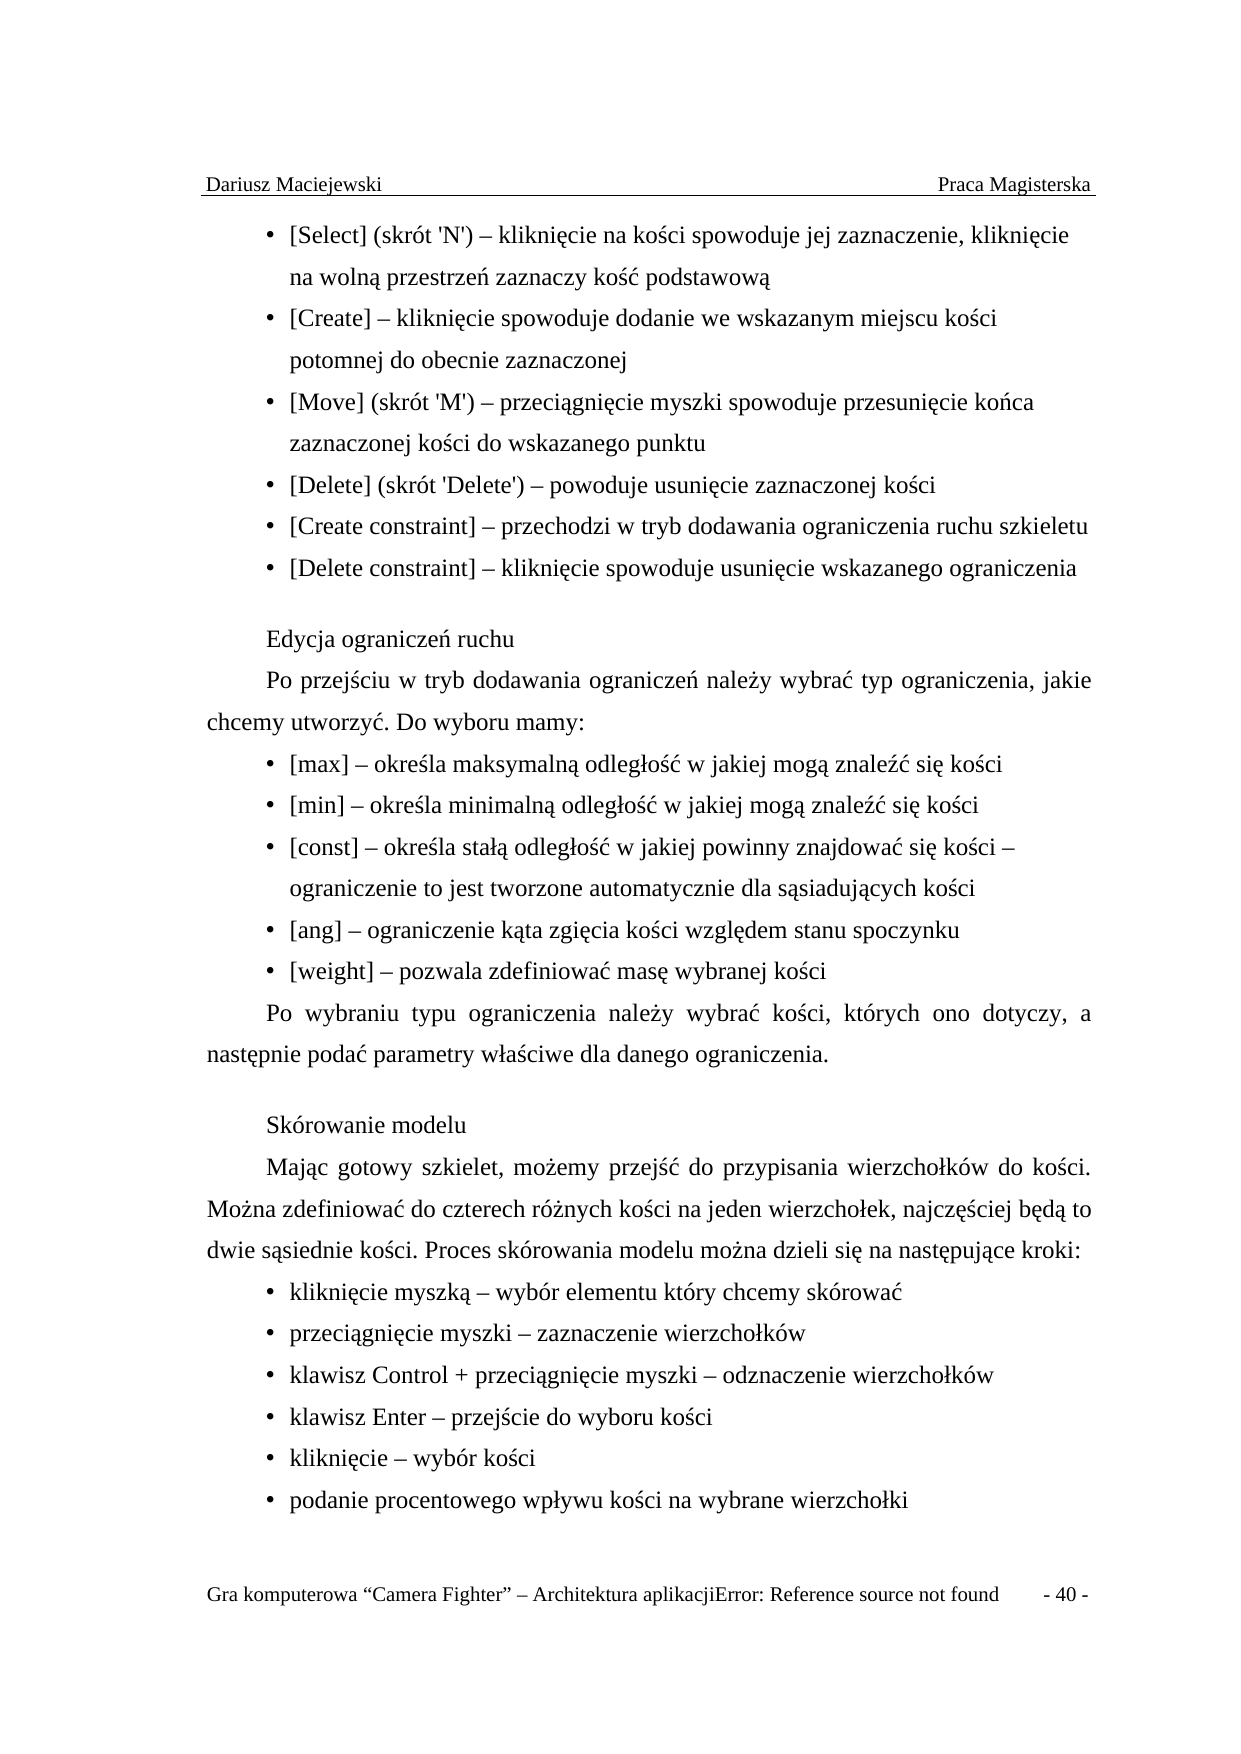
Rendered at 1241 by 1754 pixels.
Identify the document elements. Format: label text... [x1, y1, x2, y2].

list [min] – określa minimalną odległość w jakiej mogą znaleźć się kości [266, 791, 1092, 819]
list kliknięcie – wybór kości [266, 1444, 1092, 1472]
list [max] – określa maksymalną odległość w jakiej mogą znaleźć się kości [266, 750, 1092, 777]
text Po wybraniu typu ograniczenia należy wybrać kości, których ono dotyczy, a następnie podać parametry właściwe dla danego ograniczenia. [207, 999, 1092, 1068]
text Skórowanie modelu [207, 1112, 1092, 1139]
text Mając gotowy szkielet, możemy przejść do przypisania wierzchołków do kości. Można zdefiniować do czterech różnych kości na jeden wierzchołek, najczęściej będą to dwie sąsiednie kości. Proces skórowania modelu można dzieli się na następujące kroki: [207, 1153, 1092, 1264]
list przeciągnięcie myszki – zaznaczenie wierzchołków [266, 1319, 1092, 1347]
list [const] – określa stałą odległość w jakiej powinny znajdować się kości – ograniczenie to jest tworzone automatycznie dla sąsiadujących kości [266, 833, 1092, 902]
text Po przejściu w tryb dodawania ograniczeń należy wybrać typ ograniczenia, jakie chcemy utworzyć. Do wyboru mamy: [207, 667, 1092, 736]
list [Create constraint] – przechodzi w tryb dodawania ograniczenia ruchu szkieletu [266, 512, 1092, 540]
list kliknięcie myszką – wybór elementu który chcemy skórować [266, 1278, 1092, 1306]
list [ang] – ograniczenie kąta zgięcia kości względem stanu spoczynku [266, 916, 1092, 944]
list klawisz Enter – przejście do wyboru kości [266, 1403, 1092, 1430]
list [weight] – pozwala zdefiniować masę wybranej kości [266, 957, 1092, 985]
list [Create] – kliknięcie spowoduje dodanie we wskazanym miejscu kości potomnej do obecnie zaznaczonej [266, 304, 1092, 374]
list klawisz Control + przeciągnięcie myszki – odznaczenie wierzchołków [266, 1361, 1092, 1389]
list [Delete] (skrót 'Delete') – powoduje usunięcie zaznaczonej kości [266, 471, 1092, 498]
list [Select] (skrót 'N') – kliknięcie na kości spowoduje jej zaznaczenie, kliknięcie na wolną przestrzeń zaznaczy kość podstawową [266, 221, 1092, 291]
list [Delete constraint] – kliknięcie spowoduje usunięcie wskazanego ograniczenia [266, 554, 1092, 582]
list podanie procentowego wpływu kości na wybrane wierzchołki [266, 1486, 1092, 1513]
list [Move] (skrót 'M') – przeciągnięcie myszki spowoduje przesunięcie końca zaznaczonej kości do wskazanego punktu [266, 388, 1092, 457]
text Edycja ograniczeń ruchu [207, 625, 1092, 653]
